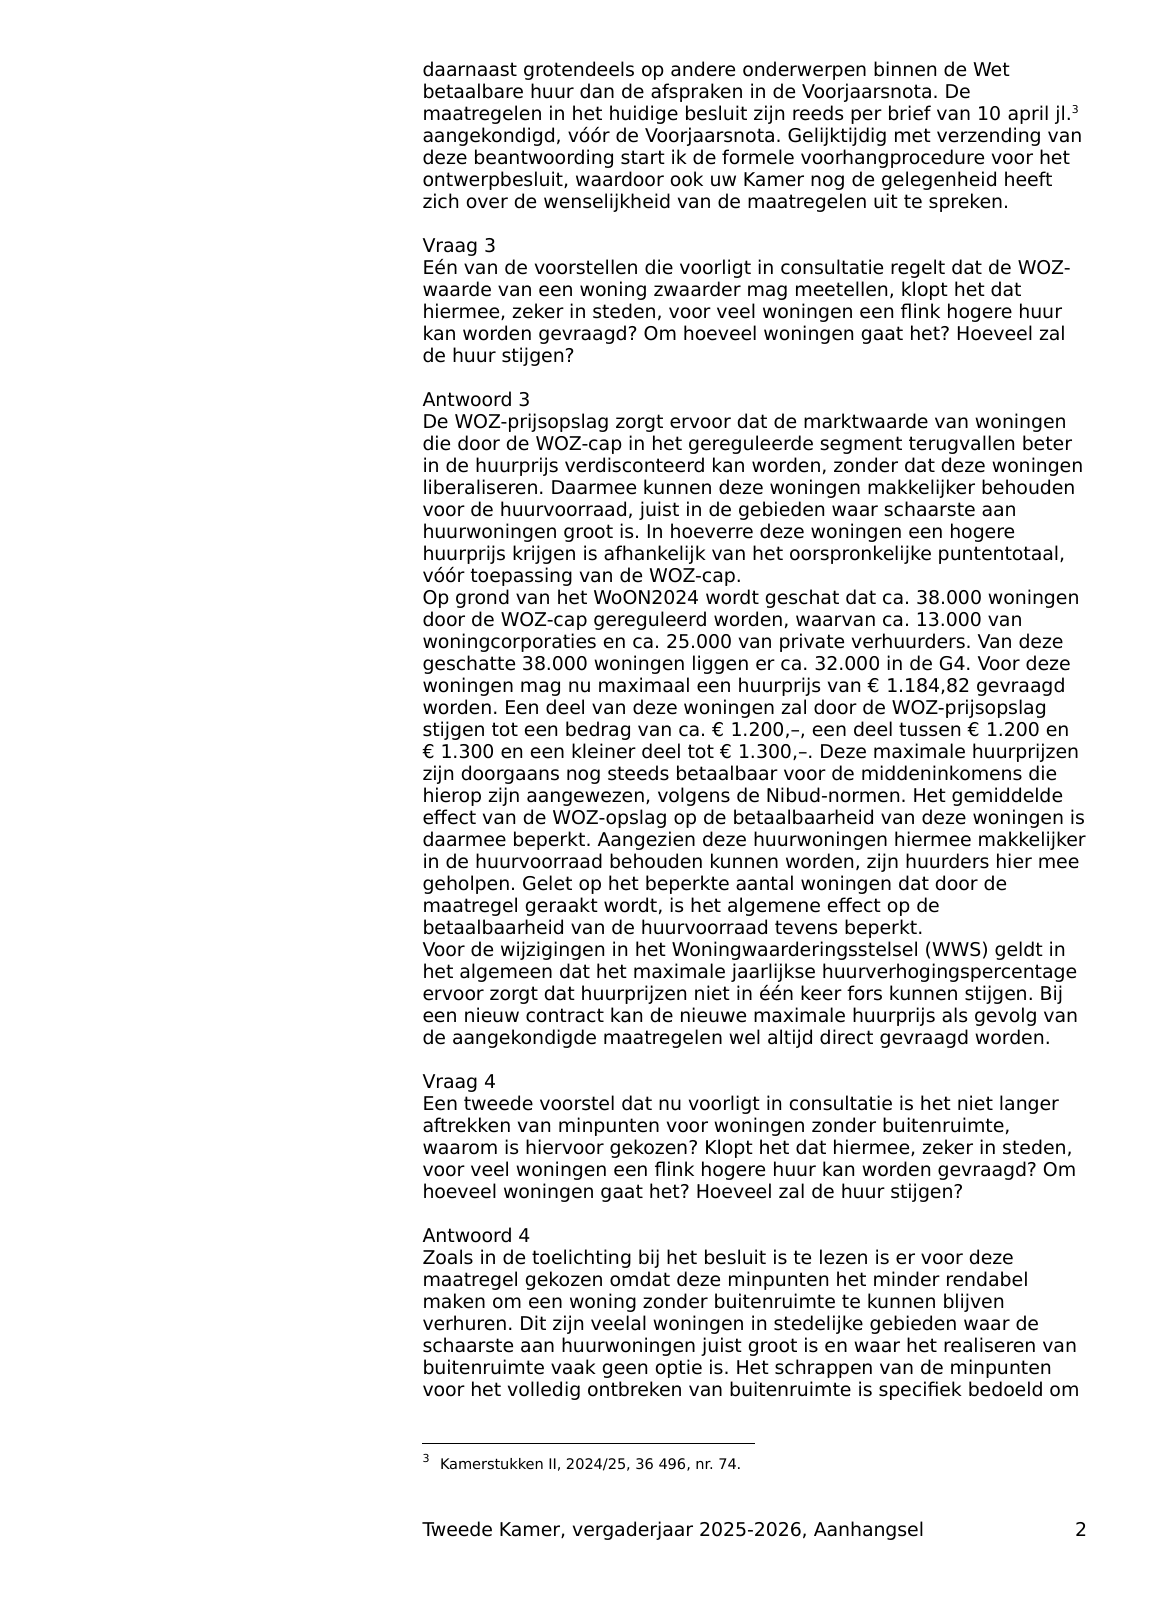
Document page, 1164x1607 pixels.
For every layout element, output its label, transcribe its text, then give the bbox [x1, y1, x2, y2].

text Eén van de voorstellen die voorligt in consultatie regelt dat de WOZ-waarde van een woning zwaarder mag meetellen, klopt het dat hiermee, zeker in steden, voor veel woningen een flink hogere huur kan worden gevraagd? Om hoeveel woningen gaat het? Hoeveel zal de huur stijgen? [422, 257, 1087, 367]
text Vraag 4 [422, 1071, 1087, 1093]
text Vraag 3 [422, 235, 1087, 257]
text Een tweede voorstel dat nu voorligt in consultatie is het niet langer aftrekken van minpunten voor woningen zonder buitenruimte, waarom is hiervoor gekozen? Klopt het dat hiermee, zeker in steden, voor veel woningen een flink hogere huur kan worden gevraagd? Om hoeveel woningen gaat het? Hoeveel zal de huur stijgen? [422, 1093, 1087, 1203]
text Antwoord 3 [422, 389, 1087, 411]
text Op grond van het WoON2024 wordt geschat dat ca. 38.000 woningen door de WOZ-cap gereguleerd worden, waarvan ca. 13.000 van woningcorporaties en ca. 25.000 van private verhuurders. Van deze geschatte 38.000 woningen liggen er ca. 32.000 in de G4. Voor deze woningen mag nu maximaal een huurprijs van € 1.184,82 gevraagd worden. Een deel van deze woningen zal door de WOZ-prijsopslag stijgen tot een bedrag van ca. € 1.200,–, een deel tussen € 1.200 en € 1.300 en een kleiner deel tot € 1.300,–. Deze maximale huurprijzen zijn doorgaans nog steeds betaalbaar voor de middeninkomens die hierop zijn aangewezen, volgens de Nibud-normen. Het gemiddelde effect van de WOZ-opslag op de betaalbaarheid van deze woningen is daarmee beperkt. Aangezien deze huurwoningen hiermee makkelijker in de huurvoorraad behouden kunnen worden, zijn huurders hier mee geholpen. Gelet op het beperkte aantal woningen dat door de maatregel geraakt wordt, is het algemene effect op de betaalbaarheid van de huurvoorraad tevens beperkt. [422, 587, 1087, 939]
text De WOZ-prijsopslag zorgt ervoor dat de marktwaarde van woningen die door de WOZ-cap in het gereguleerde segment terugvallen beter in de huurprijs verdisconteerd kan worden, zonder dat deze woningen liberaliseren. Daarmee kunnen deze woningen makkelijker behouden voor de huurvoorraad, juist in de gebieden waar schaarste aan huurwoningen groot is. In hoeverre deze woningen een hogere huurprijs krijgen is afhankelijk van het oorspronkelijke puntentotaal, vóór toepassing van de WOZ-cap. [422, 411, 1087, 587]
text Voor de wijzigingen in het Woningwaarderingsstelsel (WWS) geldt in het algemeen dat het maximale jaarlijkse huurverhogingspercentage ervoor zorgt dat huurprijzen niet in één keer fors kunnen stijgen. Bij een nieuw contract kan de nieuwe maximale huurprijs als gevolg van de aangekondigde maatregelen wel altijd direct gevraagd worden. [422, 939, 1087, 1048]
text daarnaast grotendeels op andere onderwerpen binnen de Wet betaalbare huur dan de afspraken in de Voorjaarsnota. De maatregelen in het huidige besluit zijn reeds per brief van 10 april jl. aangekondigd, vóór de Voorjaarsnota. Gelijktijdig met verzending van deze beantwoording start ik de formele voorhangprocedure voor het ontwerpbesluit, waardoor ook uw Kamer nog de gelegenheid heeft zich over de wenselijkheid van de maatregelen uit te spreken. [422, 59, 1087, 213]
text Zoals in de toelichting bij het besluit is te lezen is er voor deze maatregel gekozen omdat deze minpunten het minder rendabel maken om een woning zonder buitenruimte te kunnen blijven verhuren. Dit zijn veelal woningen in stedelijke gebieden waar de schaarste aan huurwoningen juist groot is en waar het realiseren van buitenruimte vaak geen optie is. Het schrappen van de minpunten voor het volledig ontbreken van buitenruimte is specifiek bedoeld om [422, 1247, 1087, 1401]
text Kamerstukken II, 2024/25, 36 496, nr. 74. [422, 1452, 1087, 1474]
text Antwoord 4 [422, 1225, 1087, 1247]
